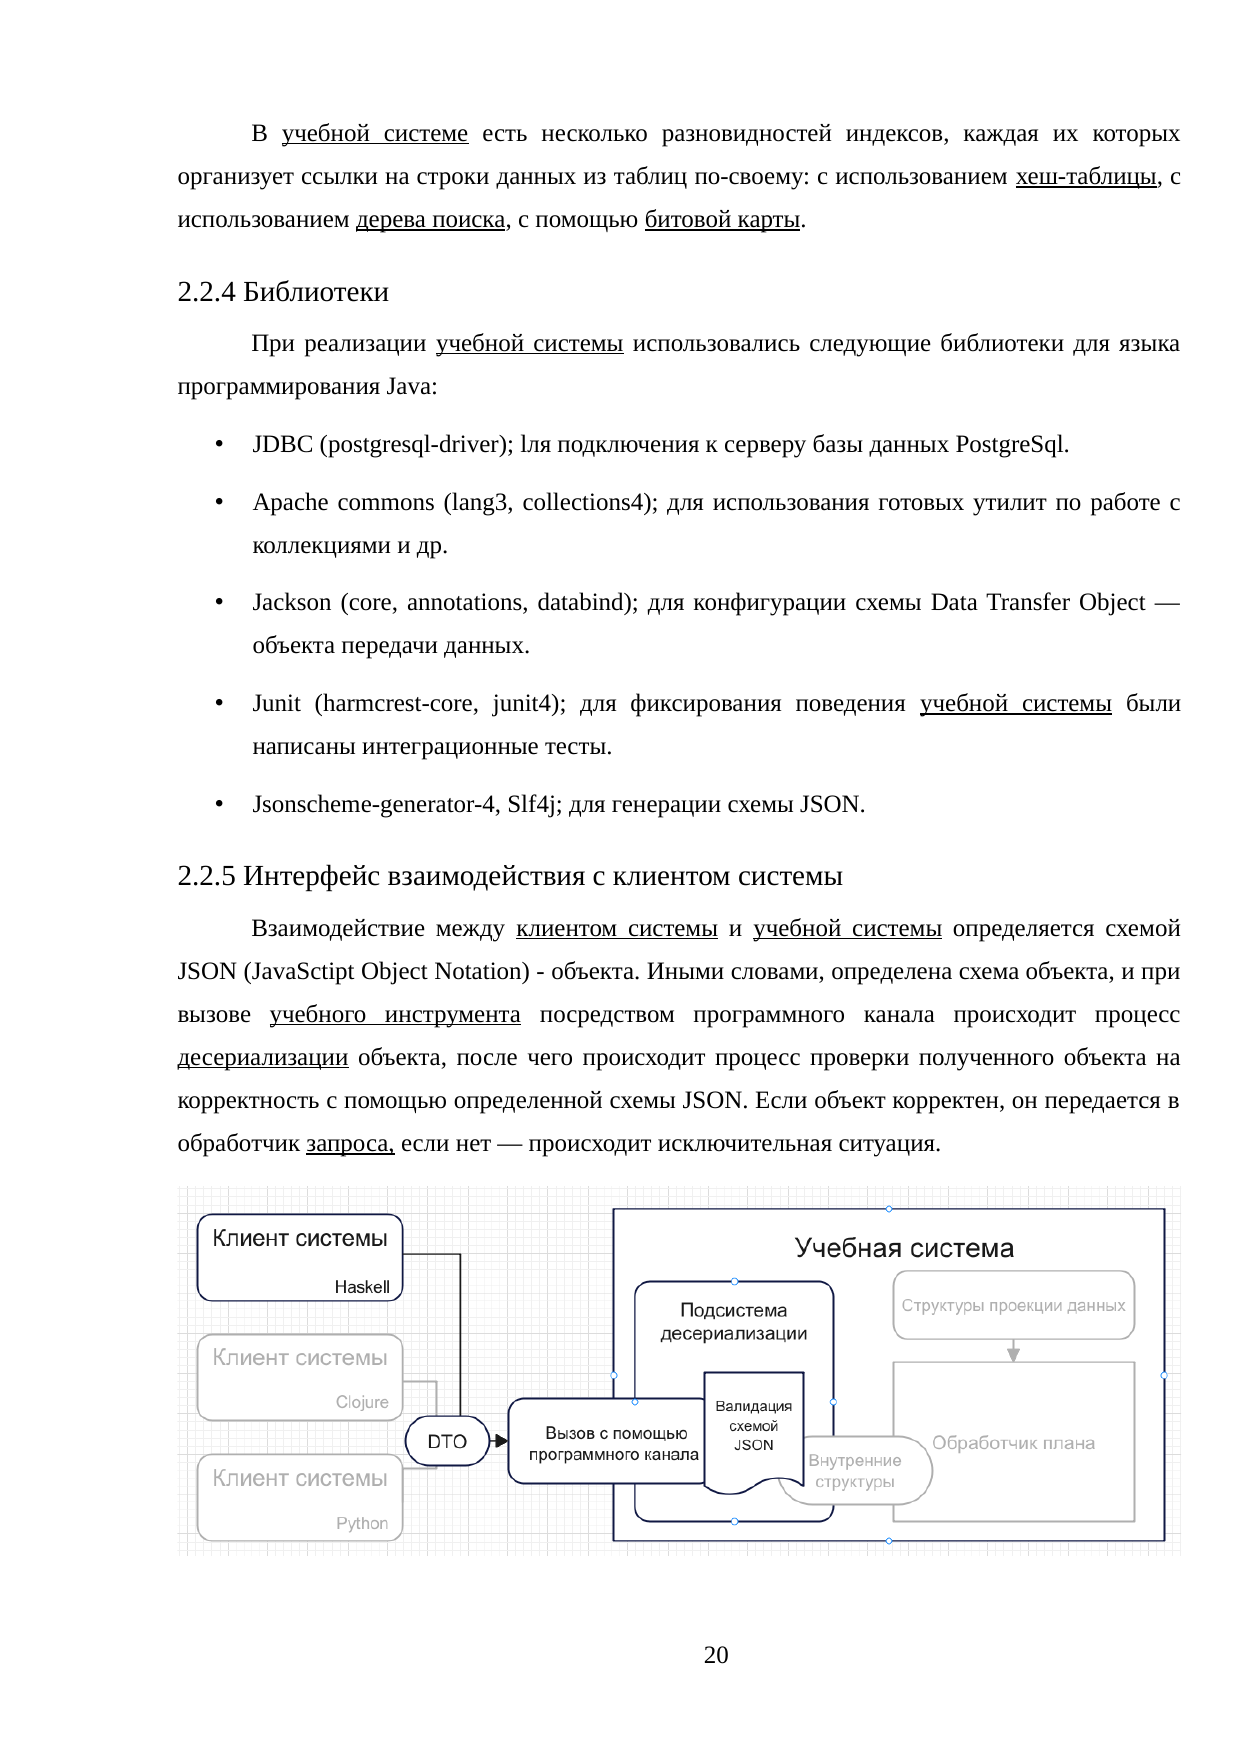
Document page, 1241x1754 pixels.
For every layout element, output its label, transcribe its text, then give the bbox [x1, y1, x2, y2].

text При реализации учебной системы использовались следующие библиотеки для языка программирования Java: [177, 328, 1181, 400]
list Jsonscheme-generator-4, Slf4j; для генерации схемы JSON. [215, 789, 1181, 818]
list Jackson (core, annotations, databind); для конфигурации схемы Data Transfer Object — объекта передачи данных. [215, 587, 1181, 659]
subtitle 2.2.5 Интерфейс взаимодействия с клиентом системы [177, 858, 1181, 892]
subtitle 2.2.4 Библиотеки [177, 274, 1181, 307]
list Apache commons (lang3, collections4); для использования готовых утилит по работе с коллекциями и др. [215, 487, 1181, 558]
text Взаимодействие между клиентом системы и учебной системы определяется схемой JSON (JavaSctipt Object Notation) - объекта. Иными словами, определена схема объекта, и при вызове учебного инструмента посредством программного канала происходит процесс десериализации объекта, после чего происходит процесс проверки полученного объекта на корректность с помощью определенной схемы JSON. Если объект корректен, он передается в обработчик запроса, если нет — происходит исключительная ситуация. [177, 913, 1181, 1157]
list JDBC (postgresql-driver); lля подключения к серверу базы данных PostgreSql. [215, 429, 1181, 458]
text В учебной системе есть несколько разновидностей индексов, каждая их которых организует ссылки на строки данных из таблиц по-своему: с использованием хеш-таблицы, с использованием дерева поиска, с помощью битовой карты. [177, 118, 1181, 233]
list Junit (harmcrest-core, junit4); для фиксирования поведения учебной системы были написаны интеграционные тесты. [215, 688, 1181, 760]
picture [177, 1186, 1182, 1556]
